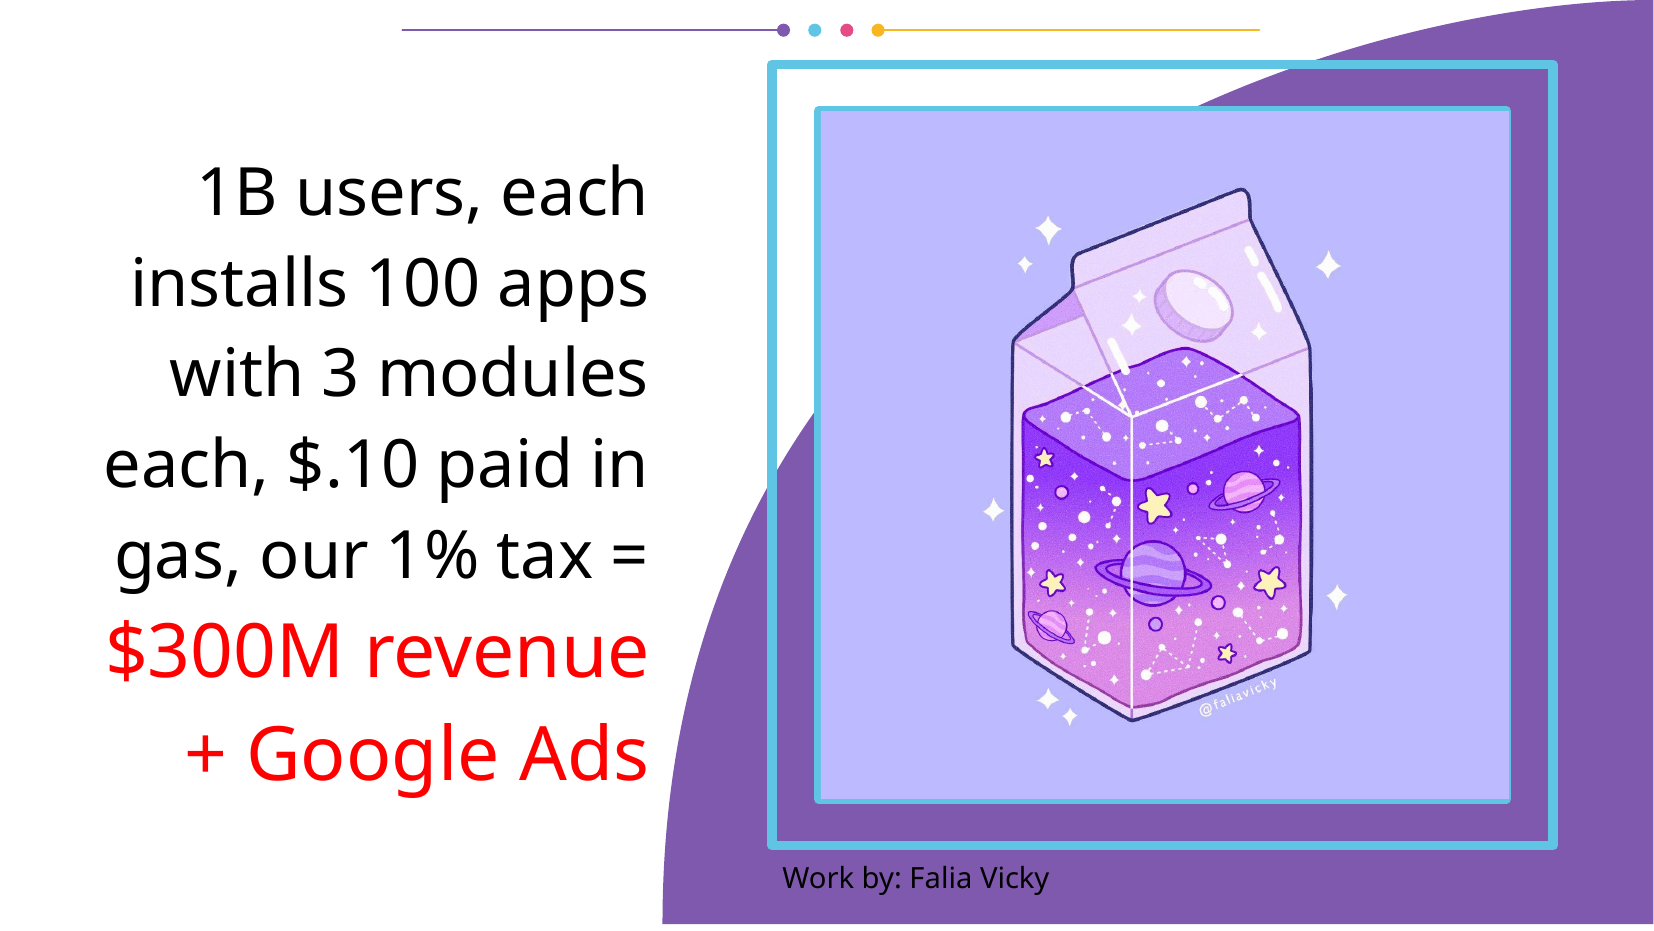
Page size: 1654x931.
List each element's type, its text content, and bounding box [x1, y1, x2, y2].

text_box [820, 111, 1509, 800]
title 1B users, each installs 100 apps with 3 modules each, $.10 paid in gas, our 1% tax = $300M revenue + Google Ads [69, 64, 650, 882]
text_box Work by: Falia Vicky [767, 849, 1066, 905]
